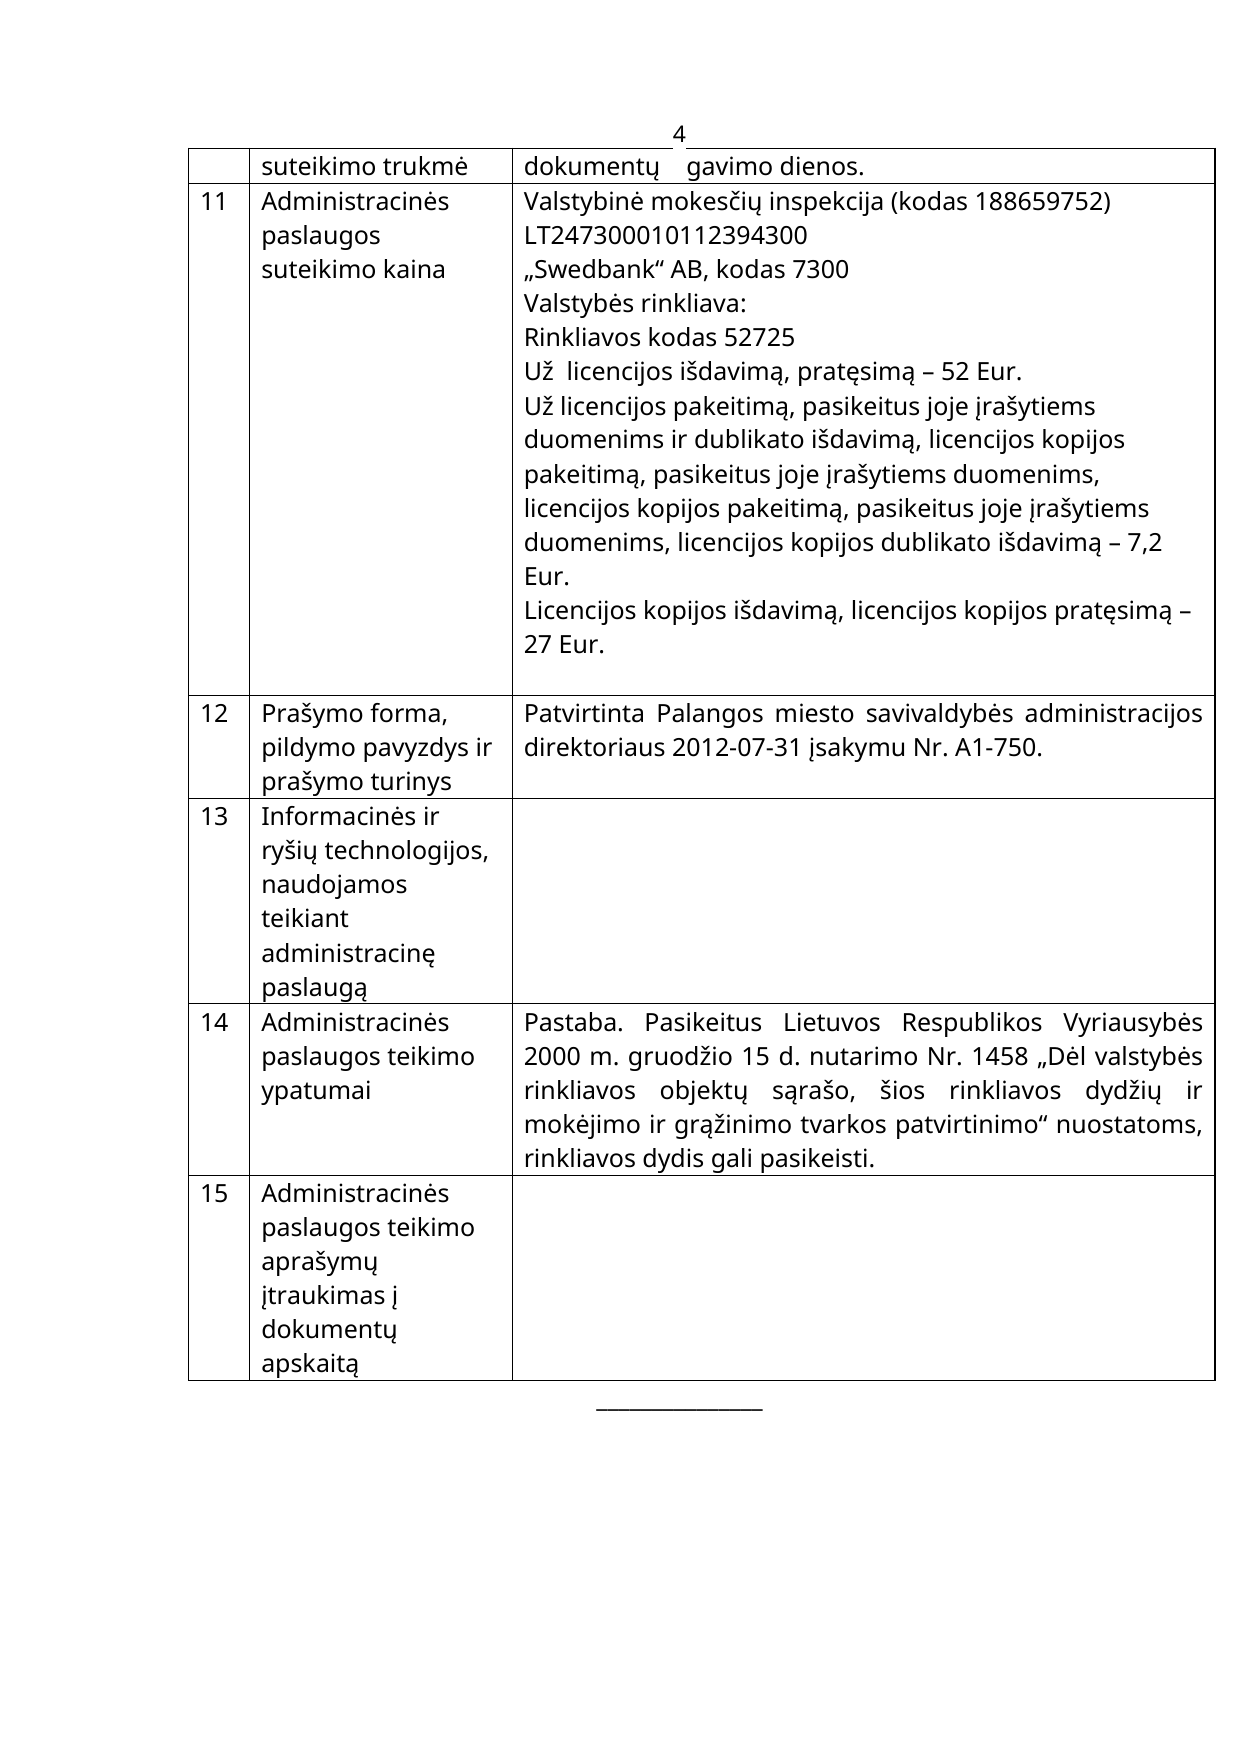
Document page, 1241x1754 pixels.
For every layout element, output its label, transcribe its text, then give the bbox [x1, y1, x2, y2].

table_cell Administracinės paslaugos teikimo ypatumai [250, 1004, 512, 1175]
table_cell suteikimo trukmė [250, 149, 512, 183]
text _______________ [177, 1381, 1181, 1415]
table_cell Prašymo forma, pildymo pavyzdys ir prašymo turinys [250, 696, 512, 798]
table_cell Patvirtinta Palangos miesto savivaldybės administracijos direktoriaus 2012-07-31 įsakymu Nr. A1-750. [513, 696, 1214, 798]
table_cell Administracinės paslaugos suteikimo kaina [250, 184, 512, 695]
table_cell [513, 799, 1214, 1003]
table_cell 15 [189, 1176, 249, 1380]
table_cell 14 [189, 1004, 249, 1175]
table_cell [513, 1176, 1214, 1380]
table_cell Pastaba. Pasikeitus Lietuvos Respublikos Vyriausybės 2000 m. gruodžio 15 d. nutarimo Nr. 1458 „Dėl valstybės rinkliavos objektų sąrašo, šios rinkliavos dydžių ir mokėjimo ir grąžinimo tvarkos patvirtinimo“ nuostatoms, rinkliavos dydis gali pasikeisti. [513, 1004, 1214, 1175]
table_cell dokumentų gavimo dienos. [513, 149, 1214, 183]
table_cell [189, 149, 249, 183]
table_cell 12 [189, 696, 249, 798]
table_cell Informacinės ir ryšių technologijos, naudojamos teikiant administracinę paslaugą [250, 799, 512, 1003]
table_cell 13 [189, 799, 249, 1003]
table_cell Administracinės paslaugos teikimo aprašymų įtraukimas į dokumentų apskaitą [250, 1176, 512, 1380]
table_cell Valstybinė mokesčių inspekcija (kodas 188659752) LT247300010112394300 „Swedbank“ AB, kodas 7300 Valstybės rinkliava: Rinkliavos kodas 52725 Už licencijos išdavimą, pratęsimą – 52 Eur. Už licencijos pakeitimą, pasikeitus joje įrašytiems duomenims ir dublikato išdavimą, licencijos kopijos pakeitimą, pasikeitus joje įrašytiems duomenims, licencijos kopijos pakeitimą, pasikeitus joje įrašytiems duomenims, licencijos kopijos dublikato išdavimą – 7,2 Eur. Licencijos kopijos išdavimą, licencijos kopijos pratęsimą – 27 Eur. [513, 184, 1214, 695]
table_cell 11 [189, 184, 249, 695]
